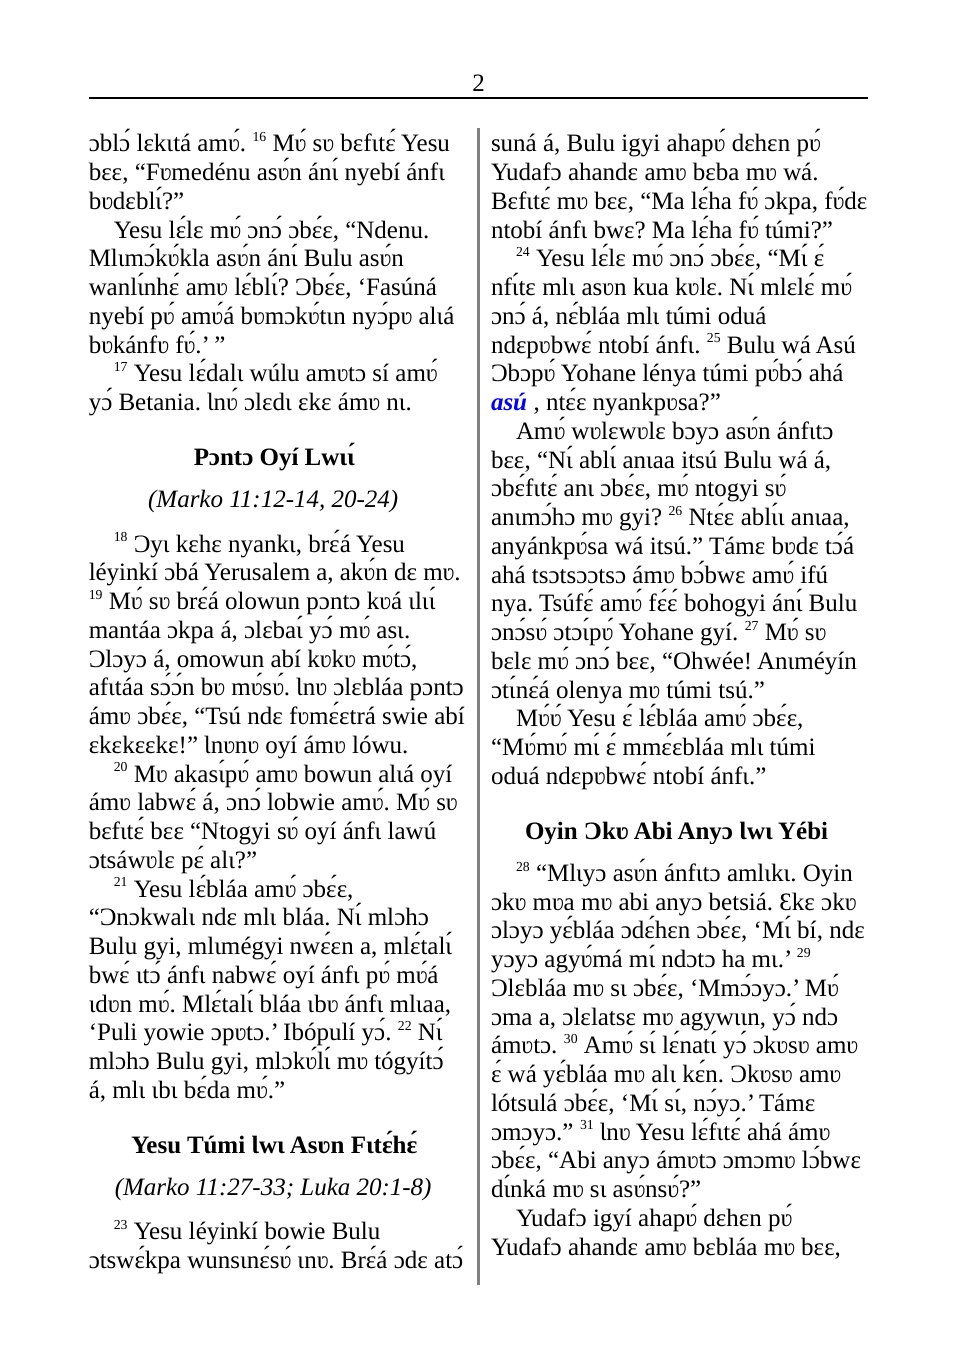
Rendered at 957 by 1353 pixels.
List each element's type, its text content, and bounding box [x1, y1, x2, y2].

text Oyin Ɔkʋ Abi Anyɔ Ɩwɩ Yébi [492, 816, 867, 844]
text 17 Yesu lɛ́dalɩ wúlu amʋtɔ sí amʋ́ yɔ́ Betania. Ɩnʋ́ ɔlɛdɩ ɛkɛ ámʋ nɩ. [88, 358, 466, 416]
text Pɔntɔ Oyí Lwɩɩ́ [90, 442, 465, 472]
text ɔblɔ́ lɛkɩtá amʋ́. 16 Mʋ́ sʋ bɛfɩtɛ́ Yesu bɛɛ, “Fʋmedénu asʋ́n ánɩ́ nyebí ánfɩ bʋdɛblɩ́?” [88, 128, 466, 215]
text 20 Mʋ akasɩ́pʋ́ amʋ bowun alɩá oyí ámʋ labwɛ́ á, ɔnɔ́ lobwie amʋ́. Mʋ́ sʋ bɛfɩtɛ́ bɛɛ “Ntogyi sʋ́ oyí ánfɩ lawú ɔtsáwʋlɛ pɛ́ alɩ?” [88, 759, 466, 874]
text (Marko 11:27-33; Luka 20:1-8) [90, 1171, 465, 1209]
text 23 Yesu léyinkí bowie Bulu ɔtswɛ́kpa wunsɩnɛ́sʋ́ ɩnʋ. Brɛ́á ɔdɛ atɔ́ [88, 1216, 466, 1274]
text Yesu lɛ́lɛ mʋ́ ɔnɔ́ ɔbɛ́ɛ, “Ndenu. Mlɩmɔ́kʋ́kla asʋ́n ánɩ́ Bulu asʋ́n wanlɩ́nhɛ́ amʋ lɛ́blɩ́? Ɔbɛ́ɛ, ‘Fasúná nyebí pʋ́ amʋ́á bʋmɔkʋ́tɩn nyɔ́pʋ alɩá bʋkánfʋ fʋ́.’ ” [88, 215, 466, 358]
text Yudafɔ igyí ahapʋ́ dɛhɛn pʋ́ Yudafɔ ahandɛ amʋ bɛbláa mʋ bɛɛ, [491, 1203, 868, 1261]
text suná á, Bulu igyi ahapʋ́ dɛhɛn pʋ́ Yudafɔ ahandɛ amʋ bɛba mʋ wá. Bɛfɩtɛ́ mʋ bɛɛ, “Ma lɛ́ha fʋ́ ɔkpa, fʋ́dɛ ntobí ánfɩ bwɛ? Ma lɛ́ha fʋ́ túmi?” [491, 128, 868, 243]
text 21 Yesu lɛ́bláa amʋ́ ɔbɛ́ɛ, “Ɔnɔkwalɩ ndɛ mlɩ bláa. Nɩ́ mlɔhɔ Bulu gyi, mlɩmégyi nwɛ́ɛn a, mlɛ́talɩ́ bwɛ́ ɩtɔ́ ánfɩ nabwɛ́ oyí ánfɩ pʋ́ mʋ́á ɩdʋn mʋ́. Mlɛ́talɩ́ bláa ɩbʋ ánfɩ mlɩaa, ‘Puli yowie ɔpʋtɔ.’ Ibópulí yɔ́. 22 Nɩ́ mlɔhɔ Bulu gyi, mlɔkʋ́lɩ́ mʋ tógyítɔ́ á, mlɩ ɩbɩ bɛ́da mʋ́.” [88, 874, 466, 1104]
text 24 Yesu lɛ́lɛ mʋ́ ɔnɔ́ ɔbɛ́ɛ, “Mɩ́ ɛ́ nfɩ́tɛ mlɩ asʋn kua kʋlɛ. Nɩ́ mlɛlɛ́ mʋ́ ɔnɔ́ á, nɛ́bláa mlɩ túmi oduá ndɛpʋbwɛ́ ntobí ánfɩ. 25 Bulu wá Asú Ɔbɔpʋ́ Yohane lénya túmi pʋ́bɔ́ ahá asú , ntɛ́ɛ nyankpʋsa?” [491, 243, 868, 416]
text Amʋ́ wʋlɛwʋlɛ bɔyɔ asʋ́n ánfɩtɔ bɛɛ, “Nɩ́ ablɩ́ anɩaa itsú Bulu wá á, ɔbɛ́fɩtɛ́ anɩ ɔbɛ́ɛ, mʋ́ ntogyi sʋ́ anɩmɔ́hɔ mʋ gyi? 26 Ntɛ́ɛ ablɩ́ɩ anɩaa, anyánkpʋ́sa wá itsú.” Támɛ bʋdɛ tɔ́á ahá tsɔtsɔɔtsɔ ámʋ bɔ́bwɛ amʋ́ ifú nya. Tsúfɛ́ amʋ́ fɛ́ɛ́ bohogyi ánɩ́ Bulu ɔnɔ́sʋ́ ɔtɔɩ́pʋ́ Yohane gyí. 27 Mʋ́ sʋ bɛlɛ mʋ́ ɔnɔ́ bɛɛ, “Ohwée! Anɩméyín ɔtɩ́nɛ́á olenya mʋ túmi tsú.” [491, 416, 868, 703]
text 28 “Mlɩyɔ asʋ́n ánfɩtɔ amlɩkɩ. Oyin ɔkʋ mʋa mʋ abi anyɔ betsiá. Ɛkɛ ɔkʋ ɔlɔyɔ yɛ́bláa ɔdɛ́hɛn ɔbɛ́ɛ, ‘Mɩ́ bí, ndɛ yɔyɔ agyʋ́má mɩ́ ndɔtɔ ha mɩ.’ 29 Ɔlɛbláa mʋ sɩ ɔbɛ́ɛ, ‘Mmɔ́ɔyɔ.’ Mʋ́ ɔma a, ɔlɛlatsɛ mʋ agywɩɩn, yɔ́ ndɔ ámʋtɔ. 30 Amʋ́ sɩ́ lɛ́natɩ́ yɔ́ ɔkʋsʋ amʋ ɛ́ wá yɛ́bláa mʋ alɩ kɛ́n. Ɔkʋsʋ amʋ lótsulá ɔbɛ́ɛ, ‘Mɩ́ sɩ́, nɔ́yɔ.’ Támɛ ɔmɔyɔ.” 31 Ɩnʋ Yesu lɛ́fɩtɛ́ ahá ámʋ ɔbɛ́ɛ, “Abi anyɔ ámʋtɔ ɔmɔmʋ lɔ́bwɛ dɩ́nká mʋ sɩ asʋ́nsʋ́?” [491, 858, 868, 1203]
text Yesu Túmi Ɩwɩ Asʋn Fɩtɛ́hɛ́ [90, 1130, 465, 1159]
text (Marko 11:12-14, 20-24) [90, 483, 465, 521]
text 18 Ɔyɩ kɛhɛ nyankɩ, brɛ́á Yesu léyinkí ɔbá Yerusalem a, akʋ́n dɛ mʋ. 19 Mʋ́ sʋ brɛ́á olowun pɔntɔ kʋá ɩlɩɩ́ mantáa ɔkpa á, ɔlɛbaɩ́ yɔ́ mʋ́ asɩ. Ɔlɔyɔ á, omowun abí kʋkʋ mʋ́tɔ́, afɩtáa sɔ́ɔ́n bʋ mʋ́sʋ́. Ɩnʋ ɔlɛbláa pɔntɔ ámʋ ɔbɛ́ɛ, “Tsú ndɛ fʋmɛ́ɛtrá swie abí ɛkɛkɛɛkɛ!” Ɩnʋnʋ oyí ámʋ lówu. [88, 529, 466, 759]
text Mʋ́ʋ́ Yesu ɛ́ lɛ́bláa amʋ́ ɔbɛ́ɛ, “Mʋ́mʋ́ mɩ́ ɛ́ mmɛ́ɛbláa mlɩ túmi oduá ndɛpʋbwɛ́ ntobí ánfɩ.” [491, 703, 868, 790]
